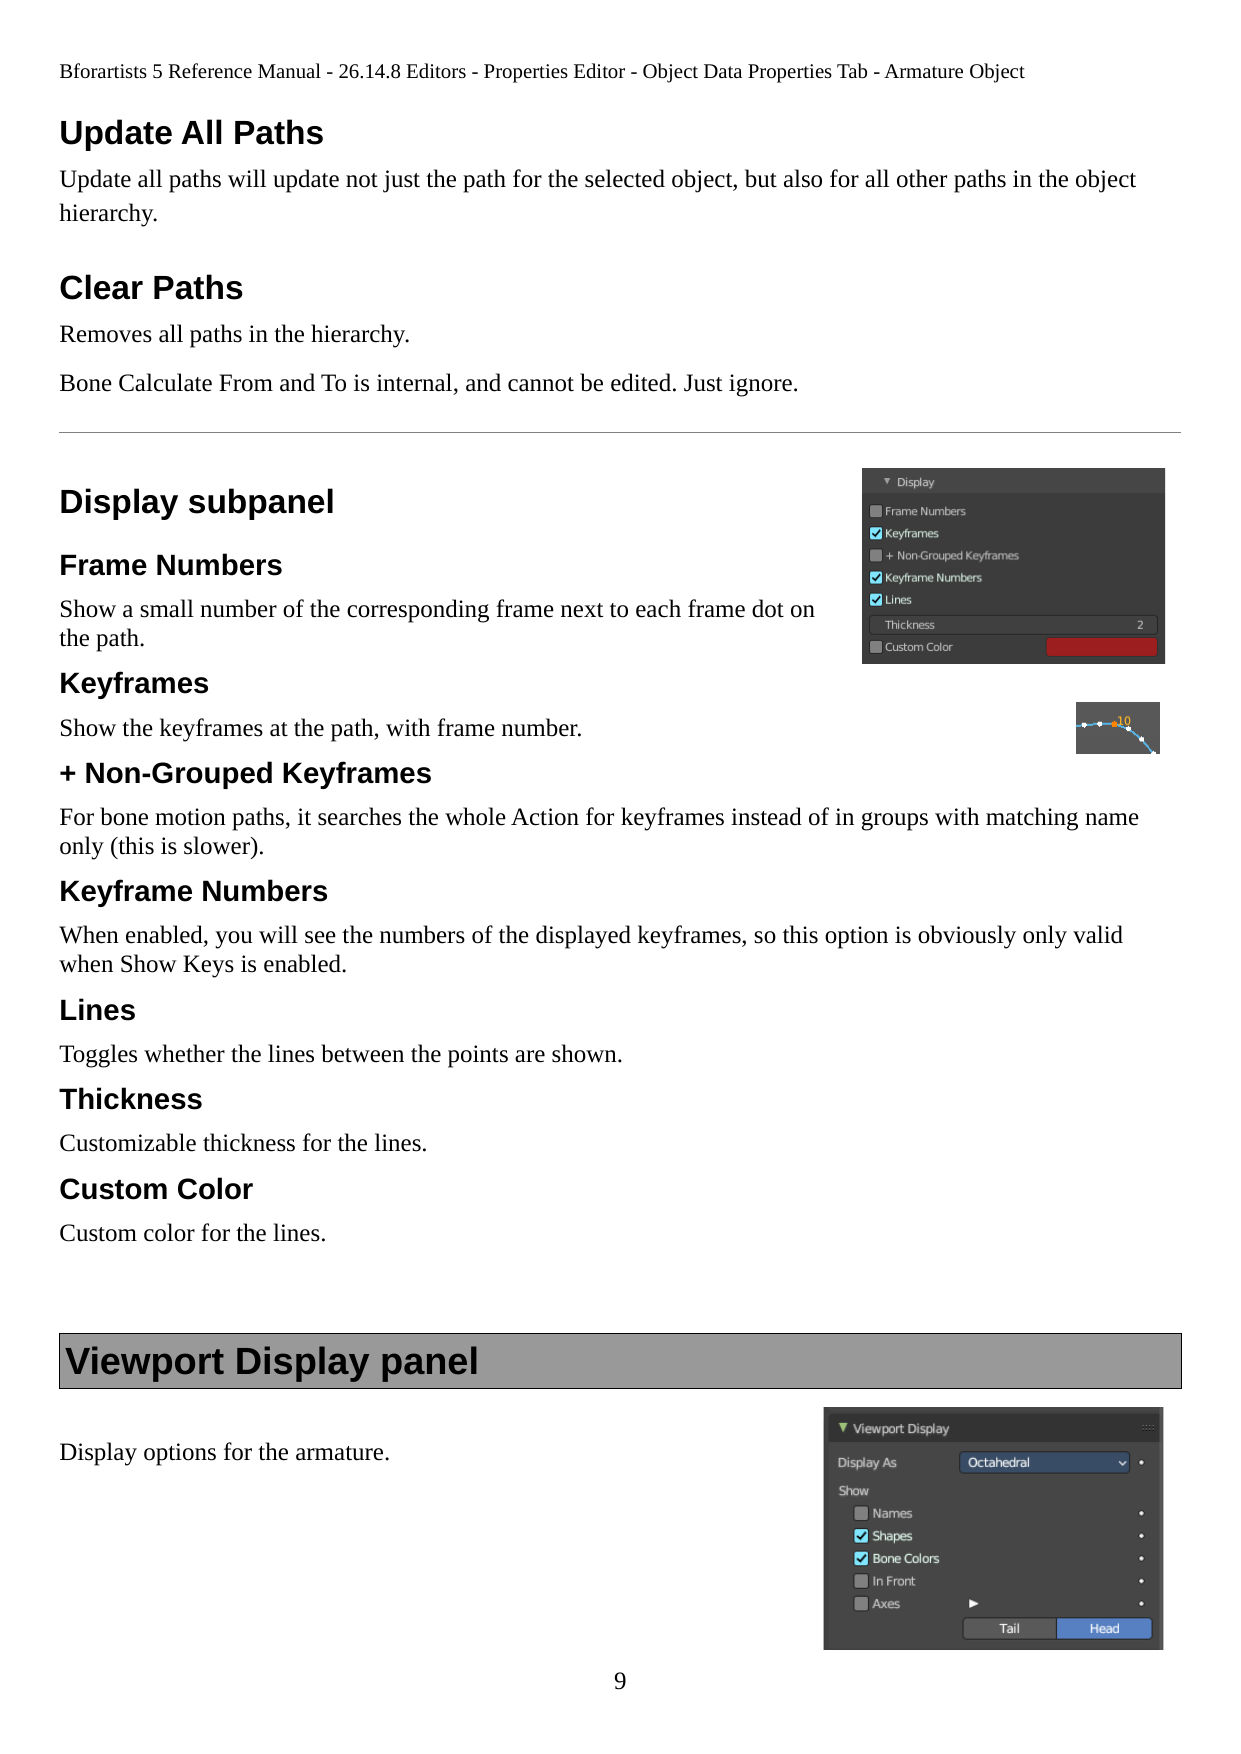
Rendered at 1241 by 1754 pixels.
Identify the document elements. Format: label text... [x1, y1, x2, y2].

text Display options for the armature. [59, 1437, 823, 1466]
subtitle Frame Numbers [59, 548, 862, 582]
text Update all paths will update not just the path for the selected object, but also for all other paths in the object hierarchy. [59, 164, 1181, 227]
text For bone motion paths, it searches the whole Action for keyframes instead of in groups with matching name only (this is slower). [59, 802, 1181, 860]
subtitle [1166, 482, 1181, 521]
picture [823, 1407, 1164, 1650]
subtitle Display subpanel [59, 482, 862, 521]
subtitle Keyframes [59, 666, 1181, 700]
table_header Viewport Display panel [60, 1334, 1181, 1388]
subtitle + Non-Grouped Keyframes [59, 756, 1181, 790]
subtitle Update All Paths [59, 113, 1181, 151]
subtitle [1166, 548, 1181, 582]
picture [862, 468, 1166, 664]
text Bone Calculate From and To is internal, and cannot be edited. Just ignore. [59, 368, 1181, 397]
subtitle Lines [59, 993, 1181, 1026]
text Custom color for the lines. [59, 1218, 1181, 1247]
text Show the keyframes at the path, with frame number. [59, 713, 1076, 741]
picture [1076, 702, 1160, 754]
subtitle Clear Paths [59, 268, 1181, 307]
text Removes all paths in the hierarchy. [59, 319, 1181, 348]
text When enabled, you will see the numbers of the displayed keyframes, so this option is obviously only valid when Show Keys is enabled. [59, 921, 1181, 978]
text Show a small number of the corresponding frame next to each frame dot on the path. [59, 594, 862, 652]
subtitle Thickness [59, 1082, 1181, 1116]
text Customizable thickness for the lines. [59, 1128, 1181, 1157]
text Toggles whether the lines between the points are shown. [59, 1039, 1181, 1068]
subtitle Keyframe Numbers [59, 874, 1181, 908]
subtitle Custom Color [59, 1172, 1181, 1206]
